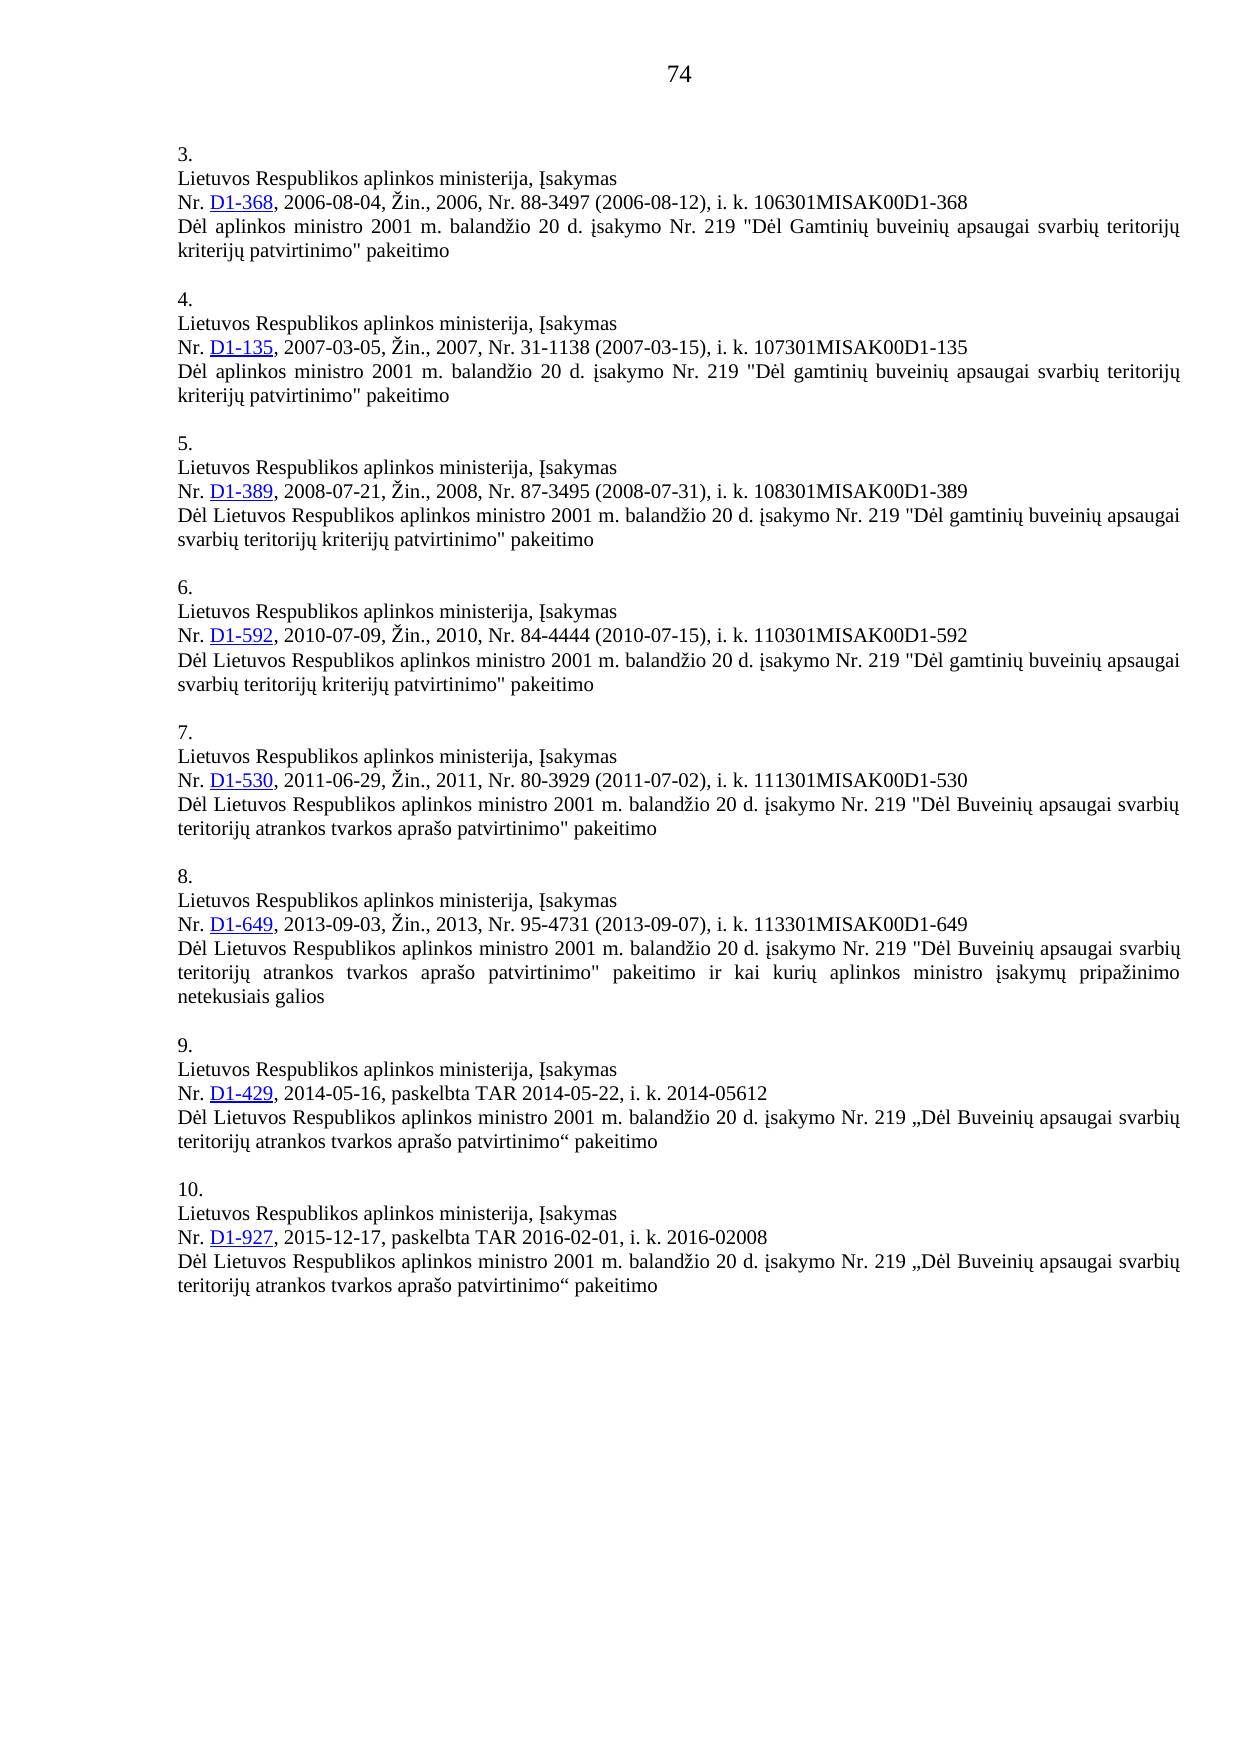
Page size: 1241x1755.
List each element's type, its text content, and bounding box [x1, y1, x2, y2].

text 9. [177, 1032, 1181, 1057]
text Nr. D1-649, 2013-09-03, Žin., 2013, Nr. 95-4731 (2013-09-07), i. k. 113301MISAK00D1-649 [177, 912, 1181, 936]
text Dėl Lietuvos Respublikos aplinkos ministro 2001 m. balandžio 20 d. įsakymo Nr. 219 "Dėl Buveinių apsaugai svarbių teritorijų atrankos tvarkos aprašo patvirtinimo" pakeitimo [177, 792, 1181, 840]
text Lietuvos Respublikos aplinkos ministerija, Įsakymas [177, 1201, 1181, 1225]
text 3. [177, 142, 1181, 166]
text Lietuvos Respublikos aplinkos ministerija, Įsakymas [177, 311, 1181, 335]
text Nr. D1-592, 2010-07-09, Žin., 2010, Nr. 84-4444 (2010-07-15), i. k. 110301MISAK00D1-592 [177, 623, 1181, 647]
text Lietuvos Respublikos aplinkos ministerija, Įsakymas [177, 744, 1181, 768]
text Nr. D1-368, 2006-08-04, Žin., 2006, Nr. 88-3497 (2006-08-12), i. k. 106301MISAK00D1-368 [177, 190, 1181, 214]
text Dėl aplinkos ministro 2001 m. balandžio 20 d. įsakymo Nr. 219 "Dėl gamtinių buveinių apsaugai svarbių teritorijų kriterijų patvirtinimo" pakeitimo [177, 359, 1181, 407]
text Dėl Lietuvos Respublikos aplinkos ministro 2001 m. balandžio 20 d. įsakymo Nr. 219 "Dėl Buveinių apsaugai svarbių teritorijų atrankos tvarkos aprašo patvirtinimo" pakeitimo ir kai kurių aplinkos ministro įsakymų pripažinimo netekusiais galios [177, 936, 1181, 1008]
text Lietuvos Respublikos aplinkos ministerija, Įsakymas [177, 599, 1181, 623]
text Nr. D1-135, 2007-03-05, Žin., 2007, Nr. 31-1138 (2007-03-15), i. k. 107301MISAK00D1-135 [177, 335, 1181, 359]
text Dėl aplinkos ministro 2001 m. balandžio 20 d. įsakymo Nr. 219 "Dėl Gamtinių buveinių apsaugai svarbių teritorijų kriterijų patvirtinimo" pakeitimo [177, 214, 1181, 262]
text Nr. D1-429, 2014-05-16, paskelbta TAR 2014-05-22, i. k. 2014-05612 [177, 1081, 1181, 1105]
text 8. [177, 864, 1181, 888]
text 7. [177, 720, 1181, 744]
text Dėl Lietuvos Respublikos aplinkos ministro 2001 m. balandžio 20 d. įsakymo Nr. 219 "Dėl gamtinių buveinių apsaugai svarbių teritorijų kriterijų patvirtinimo" pakeitimo [177, 503, 1181, 551]
text 4. [177, 287, 1181, 311]
text Nr. D1-389, 2008-07-21, Žin., 2008, Nr. 87-3495 (2008-07-31), i. k. 108301MISAK00D1-389 [177, 479, 1181, 503]
text 10. [177, 1177, 1181, 1201]
text Lietuvos Respublikos aplinkos ministerija, Įsakymas [177, 888, 1181, 912]
text Dėl Lietuvos Respublikos aplinkos ministro 2001 m. balandžio 20 d. įsakymo Nr. 219 „Dėl Buveinių apsaugai svarbių teritorijų atrankos tvarkos aprašo patvirtinimo“ pakeitimo [177, 1249, 1181, 1297]
text Dėl Lietuvos Respublikos aplinkos ministro 2001 m. balandžio 20 d. įsakymo Nr. 219 "Dėl gamtinių buveinių apsaugai svarbių teritorijų kriterijų patvirtinimo" pakeitimo [177, 647, 1181, 696]
text 6. [177, 575, 1181, 599]
text Nr. D1-530, 2011-06-29, Žin., 2011, Nr. 80-3929 (2011-07-02), i. k. 111301MISAK00D1-530 [177, 768, 1181, 792]
text Nr. D1-927, 2015-12-17, paskelbta TAR 2016-02-01, i. k. 2016-02008 [177, 1225, 1181, 1249]
text Lietuvos Respublikos aplinkos ministerija, Įsakymas [177, 455, 1181, 479]
text Lietuvos Respublikos aplinkos ministerija, Įsakymas [177, 1057, 1181, 1081]
text Dėl Lietuvos Respublikos aplinkos ministro 2001 m. balandžio 20 d. įsakymo Nr. 219 „Dėl Buveinių apsaugai svarbių teritorijų atrankos tvarkos aprašo patvirtinimo“ pakeitimo [177, 1105, 1181, 1153]
text Lietuvos Respublikos aplinkos ministerija, Įsakymas [177, 166, 1181, 190]
text 5. [177, 431, 1181, 455]
